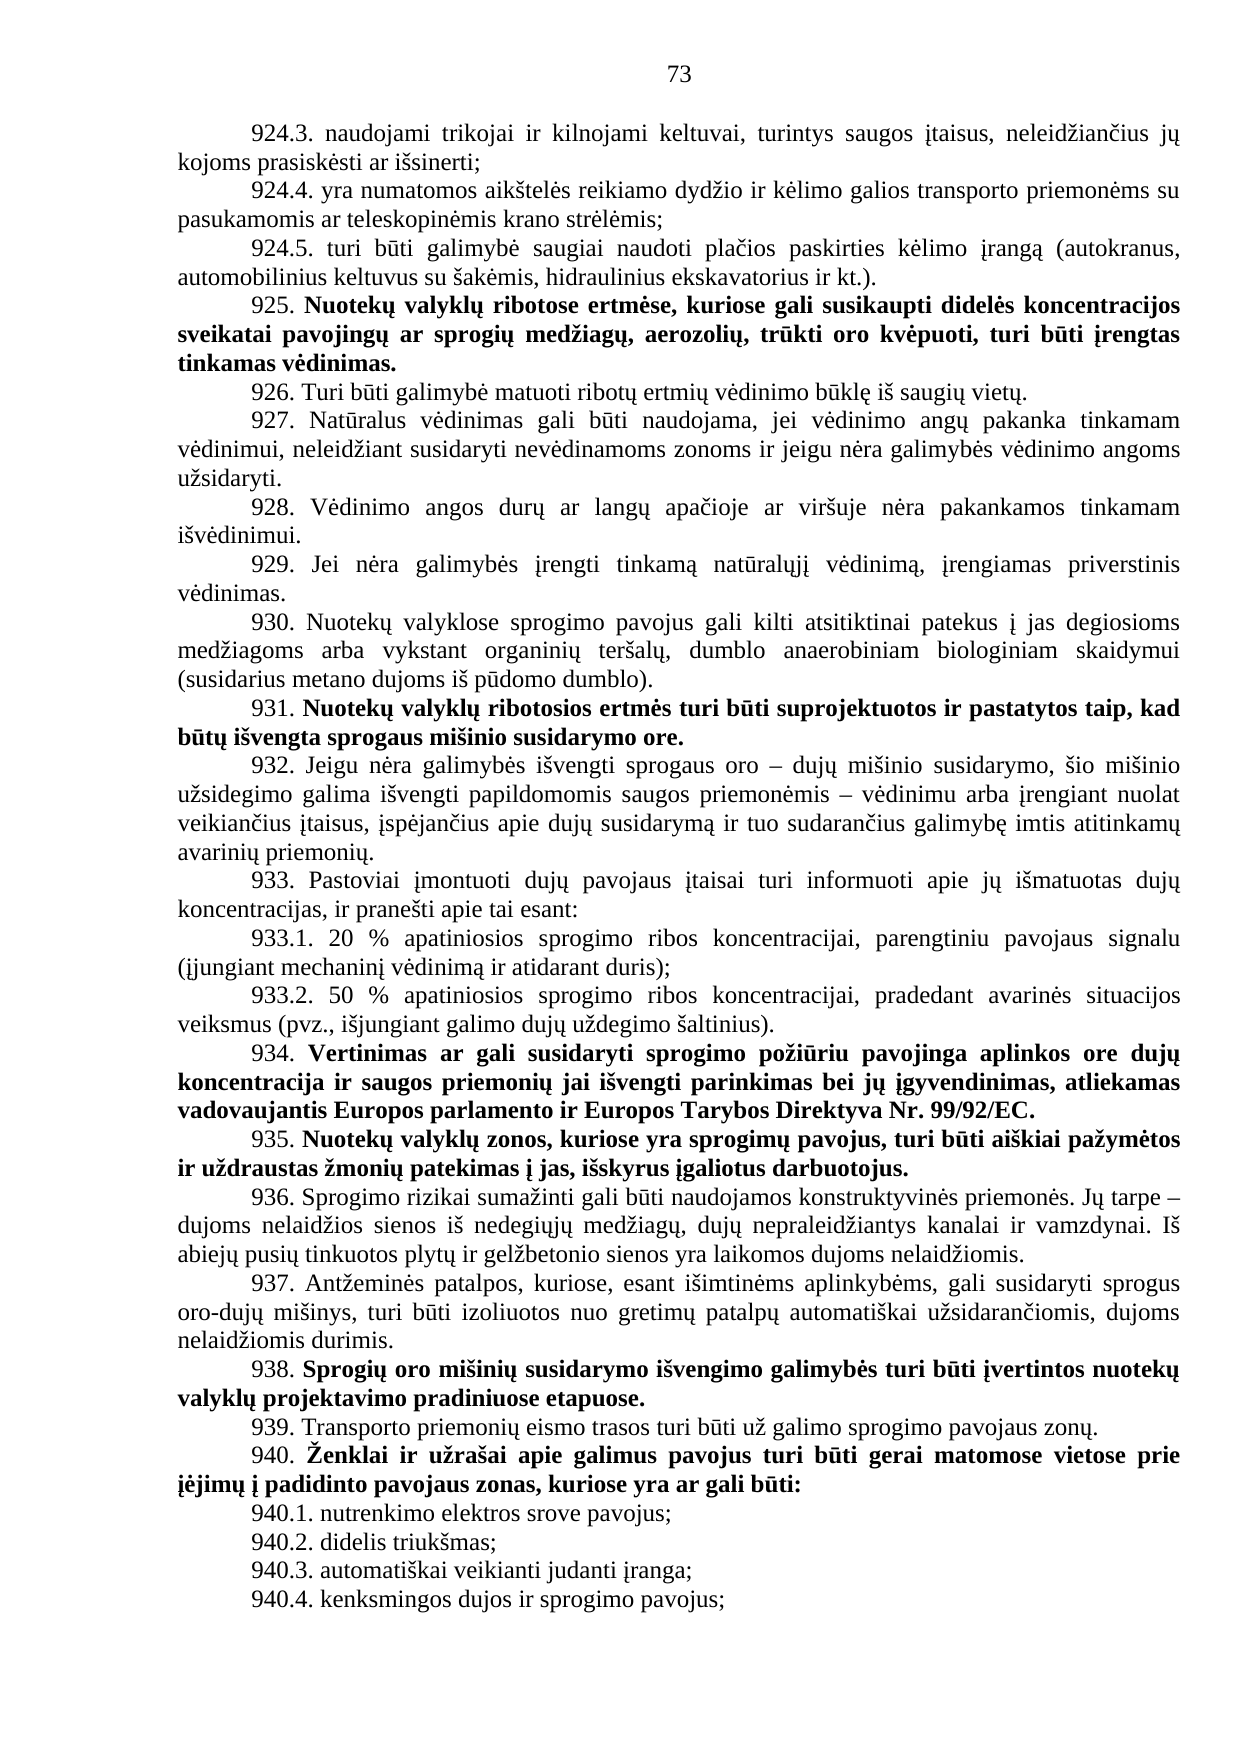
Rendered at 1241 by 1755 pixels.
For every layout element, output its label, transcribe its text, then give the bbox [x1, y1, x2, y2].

text 925. Nuotekų valyklų ribotose ertmėse, kuriose gali susikaupti didelės koncentracijos sveikatai pavojingų ar sprogių medžiagų, aerozolių, trūkti oro kvėpuoti, turi būti įrengtas tinkamas vėdinimas. [177, 291, 1181, 377]
text 930. Nuotekų valyklose sprogimo pavojus gali kilti atsitiktinai patekus į jas degiosioms medžiagoms arba vykstant organinių teršalų, dumblo anaerobiniam biologiniam skaidymui (susidarius metano dujoms iš pūdomo dumblo). [177, 607, 1181, 693]
text 928. Vėdinimo angos durų ar langų apačioje ar viršuje nėra pakankamos tinkamam išvėdinimui. [177, 492, 1181, 549]
text 939. Transporto priemonių eismo trasos turi būti už galimo sprogimo pavojaus zonų. [177, 1412, 1181, 1441]
text 936. Sprogimo rizikai sumažinti gali būti naudojamos konstruktyvinės priemonės. Jų tarpe – dujoms nelaidžios sienos iš nedegiųjų medžiagų, dujų nepraleidžiantys kanalai ir vamzdynai. Iš abiejų pusių tinkuotos plytų ir gelžbetonio sienos yra laikomos dujoms nelaidžiomis. [177, 1182, 1181, 1268]
text 924.3. naudojami trikojai ir kilnojami keltuvai, turintys saugos įtaisus, neleidžiančius jų kojoms prasiskėsti ar išsinerti; [177, 118, 1181, 176]
text 926. Turi būti galimybė matuoti ribotų ertmių vėdinimo būklę iš saugių vietų. [177, 377, 1181, 406]
text 937. Antžeminės patalpos, kuriose, esant išimtinėms aplinkybėms, gali susidaryti sprogus oro-dujų mišinys, turi būti izoliuotos nuo gretimų patalpų automatiškai užsidarančiomis, dujoms nelaidžiomis durimis. [177, 1268, 1181, 1354]
text 924.4. yra numatomos aikštelės reikiamo dydžio ir kėlimo galios transporto priemonėms su pasukamomis ar teleskopinėmis krano strėlėmis; [177, 176, 1181, 233]
text 932. Jeigu nėra galimybės išvengti sprogaus oro – dujų mišinio susidarymo, šio mišinio užsidegimo galima išvengti papildomomis saugos priemonėmis – vėdinimu arba įrengiant nuolat veikiančius įtaisus, įspėjančius apie dujų susidarymą ir tuo sudarančius galimybę imtis atitinkamų avarinių priemonių. [177, 751, 1181, 866]
text 940.4. kenksmingos dujos ir sprogimo pavojus; [177, 1584, 1181, 1613]
text 933. Pastoviai įmontuoti dujų pavojaus įtaisai turi informuoti apie jų išmatuotas dujų koncentracijas, ir pranešti apie tai esant: [177, 866, 1181, 923]
text 940.2. didelis triukšmas; [177, 1527, 1181, 1556]
text 934. Vertinimas ar gali susidaryti sprogimo požiūriu pavojinga aplinkos ore dujų koncentracija ir saugos priemonių jai išvengti parinkimas bei jų įgyvendinimas, atliekamas vadovaujantis Europos parlamento ir Europos Tarybos Direktyva Nr. 99/92/EC. [177, 1038, 1181, 1124]
text 933.2. 50 % apatiniosios sprogimo ribos koncentracijai, pradedant avarinės situacijos veiksmus (pvz., išjungiant galimo dujų uždegimo šaltinius). [177, 981, 1181, 1038]
text 924.5. turi būti galimybė saugiai naudoti plačios paskirties kėlimo įrangą (autokranus, automobilinius keltuvus su šakėmis, hidraulinius ekskavatorius ir kt.). [177, 233, 1181, 291]
text 940.3. automatiškai veikianti judanti įranga; [177, 1556, 1181, 1584]
text 935. Nuotekų valyklų zonos, kuriose yra sprogimų pavojus, turi būti aiškiai pažymėtos ir uždraustas žmonių patekimas į jas, išskyrus įgaliotus darbuotojus. [177, 1124, 1181, 1182]
text 940.1. nutrenkimo elektros srove pavojus; [177, 1498, 1181, 1527]
text 933.1. 20 % apatiniosios sprogimo ribos koncentracijai, parengtiniu pavojaus signalu (įjungiant mechaninį vėdinimą ir atidarant duris); [177, 923, 1181, 981]
text 931. Nuotekų valyklų ribotosios ertmės turi būti suprojektuotos ir pastatytos taip, kad būtų išvengta sprogaus mišinio susidarymo ore. [177, 693, 1181, 751]
text 938. Sprogių oro mišinių susidarymo išvengimo galimybės turi būti įvertintos nuotekų valyklų projektavimo pradiniuose etapuose. [177, 1354, 1181, 1412]
text 929. Jei nėra galimybės įrengti tinkamą natūralųjį vėdinimą, įrengiamas priverstinis vėdinimas. [177, 549, 1181, 607]
text 940. Ženklai ir užrašai apie galimus pavojus turi būti gerai matomose vietose prie įėjimų į padidinto pavojaus zonas, kuriose yra ar gali būti: [177, 1441, 1181, 1498]
text 927. Natūralus vėdinimas gali būti naudojama, jei vėdinimo angų pakanka tinkamam vėdinimui, neleidžiant susidaryti nevėdinamoms zonoms ir jeigu nėra galimybės vėdinimo angoms užsidaryti. [177, 406, 1181, 492]
